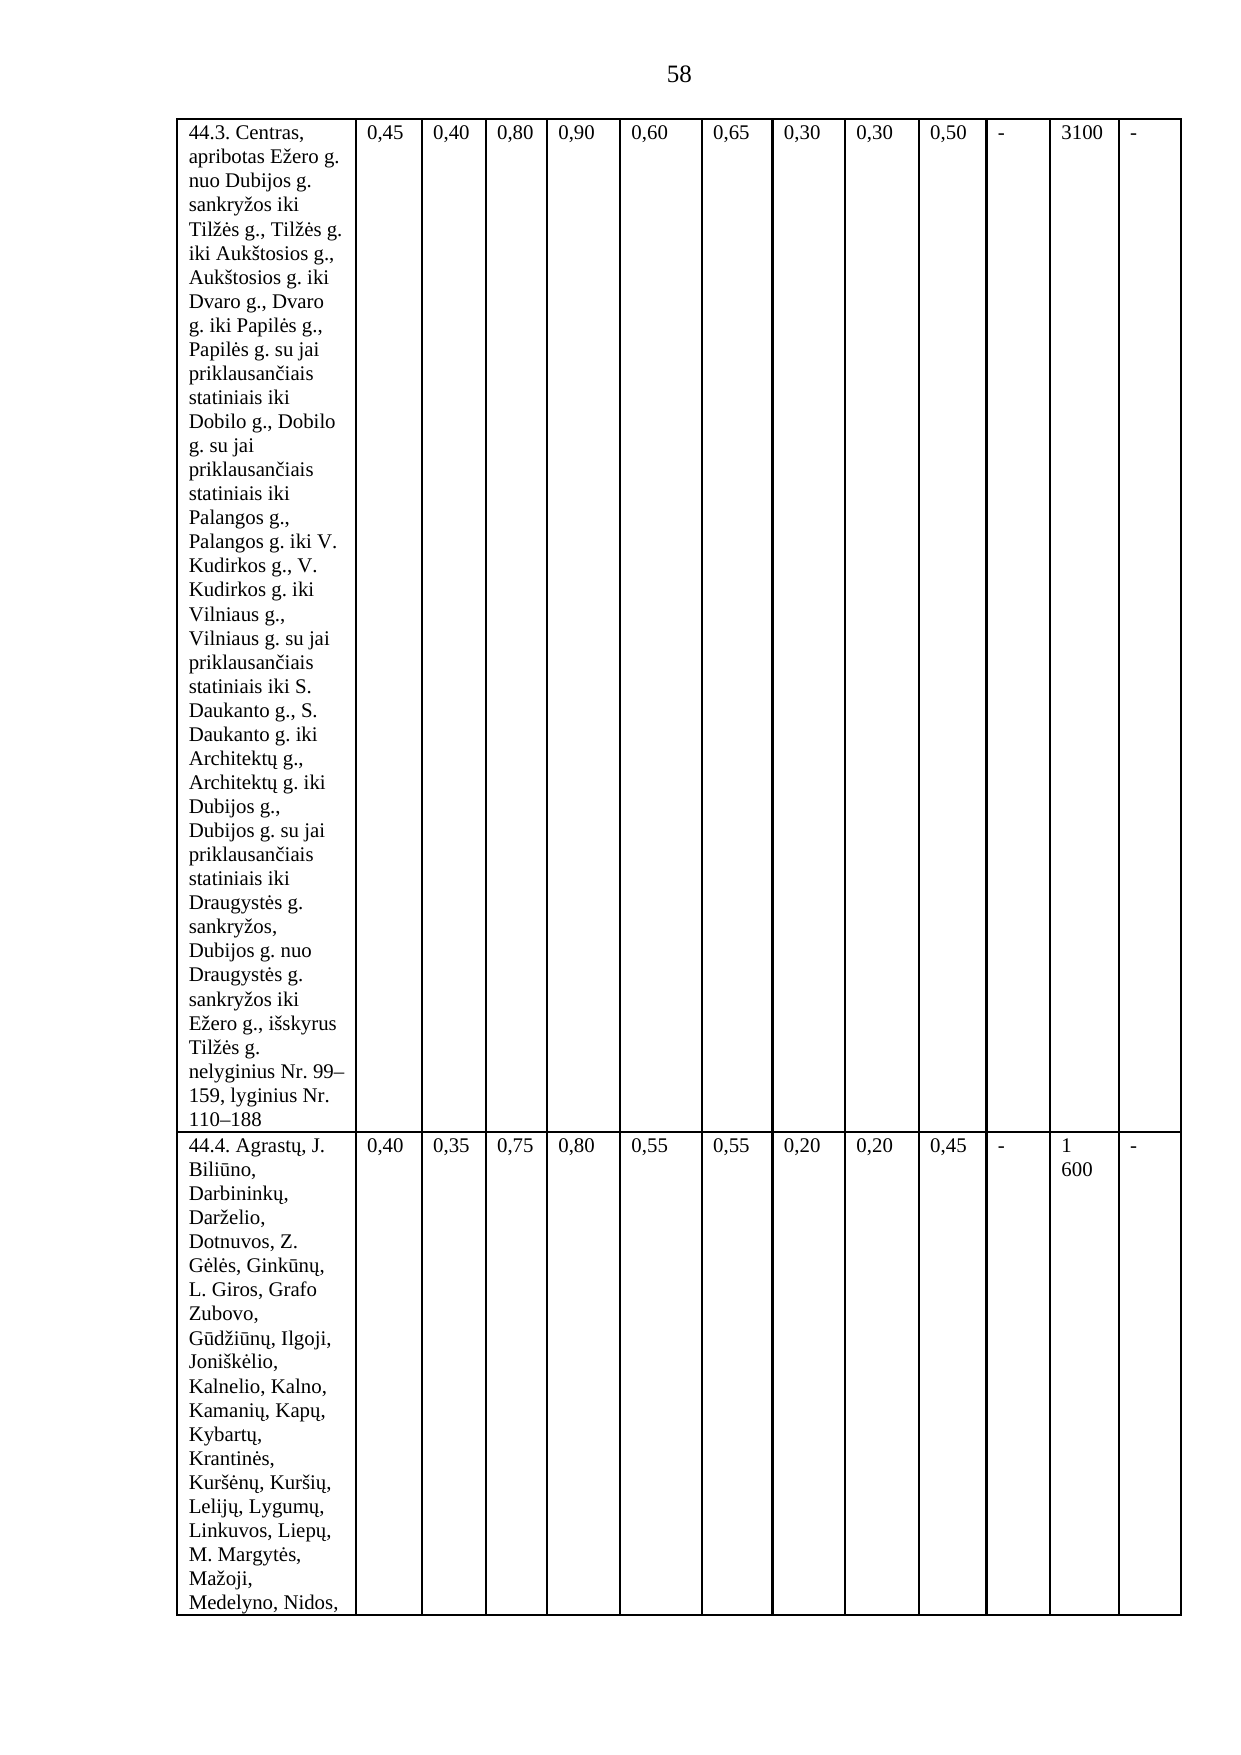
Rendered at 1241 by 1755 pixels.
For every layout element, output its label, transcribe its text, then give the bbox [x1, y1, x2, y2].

table_cell 0,35 [423, 1133, 485, 1614]
table_cell 0,40 [423, 120, 485, 1131]
table_cell 0,75 [487, 1133, 546, 1614]
table_cell 0,40 [357, 1133, 421, 1614]
table_cell 44.3. Centras, apribotas Ežero g. nuo Dubijos g. sankryžos iki Tilžės g., Tilžės g. iki Aukštosios g., Aukštosios g. iki Dvaro g., Dvaro g. iki Papilės g., Papilės g. su jai priklausančiais statiniais iki Dobilo g., Dobilo g. su jai priklausančiais statiniais iki Palangos g., Palangos g. iki V. Kudirkos g., V. Kudirkos g. iki Vilniaus g., Vilniaus g. su jai priklausančiais statiniais iki S. Daukanto g., S. Daukanto g. iki Architektų g., Architektų g. iki Dubijos g., Dubijos g. su jai priklausančiais statiniais iki Draugystės g. sankryžos, Dubijos g. nuo Draugystės g. sankryžos iki Ežero g., išskyrus Tilžės g. nelyginius Nr. 99–159, lyginius Nr. 110–188 [178, 120, 355, 1131]
table_cell 3100 [1051, 120, 1118, 1131]
table_cell 0,60 [621, 120, 701, 1131]
table_cell 1 600 [1051, 1133, 1118, 1614]
table_cell 0,55 [703, 1133, 771, 1614]
table_cell - [1120, 120, 1180, 1131]
table_cell 0,80 [487, 120, 546, 1131]
table_cell 0,30 [846, 120, 918, 1131]
table_cell 0,20 [774, 1133, 844, 1614]
table_cell 0,50 [920, 120, 985, 1131]
table_cell - [988, 120, 1049, 1131]
table_cell - [1120, 1133, 1180, 1614]
table_cell 44.4. Agrastų, J. Biliūno, Darbininkų, Darželio, Dotnuvos, Z. Gėlės, Ginkūnų, L. Giros, Grafo Zubovo, Gūdžiūnų, Ilgoji, Joniškėlio, Kalnelio, Kalno, Kamanių, Kapų, Kybartų, Krantinės, Kuršėnų, Kuršių, Lelijų, Lygumų, Linkuvos, Liepų, M. Margytės, Mažoji, Medelyno, Nidos, [178, 1133, 355, 1614]
table_cell 0,20 [846, 1133, 918, 1614]
table_cell 0,65 [703, 120, 771, 1131]
table_cell 0,80 [548, 1133, 619, 1614]
table_cell 0,45 [357, 120, 421, 1131]
table_cell 0,55 [621, 1133, 701, 1614]
table_cell - [988, 1133, 1049, 1614]
table_cell 0,45 [920, 1133, 985, 1614]
table_cell 0,30 [774, 120, 844, 1131]
table_cell 0,90 [548, 120, 619, 1131]
